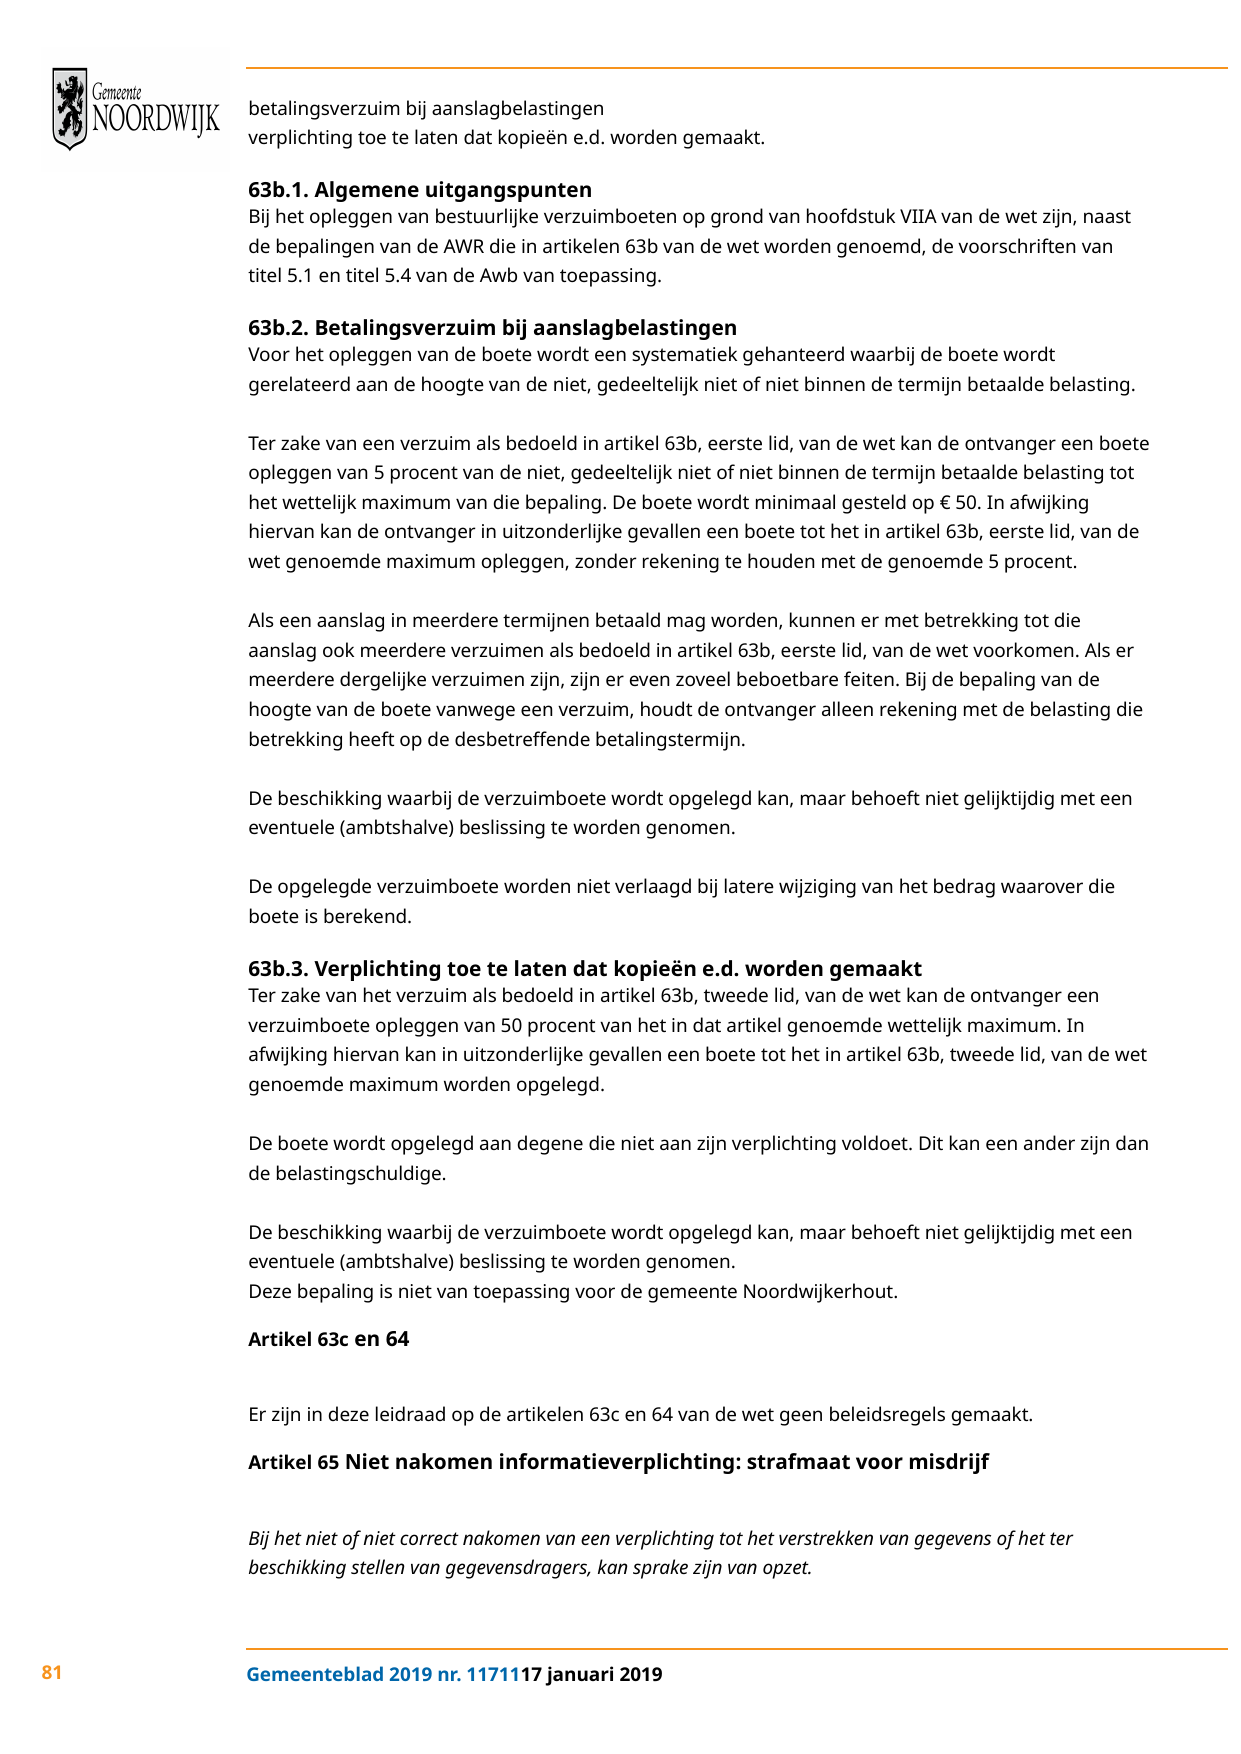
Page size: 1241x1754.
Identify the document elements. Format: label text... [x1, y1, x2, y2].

text betalingsverzuim bij aanslagbelastingen [248, 95, 1152, 121]
text Artikel 65 Niet nakomen informatieverplichting: strafmaat voor misdrijf [248, 1447, 1152, 1475]
text Bij het opleggen van bestuurlijke verzuimboeten op grond van hoofdstuk VIIA van de wet zijn, naast de bepalingen van de AWR die in artikelen 63b van de wet worden genoemd, de voorschriften van titel 5.1 en titel 5.4 van de Awb van toepassing. [248, 203, 1152, 288]
text Bij het niet of niet correct nakomen van een verplichting tot het verstrekken van gegevens of het ter beschikking stellen van gegevensdragers, kan sprake zijn van opzet. [248, 1525, 1152, 1580]
text Deze bepaling is niet van toepassing voor de gemeente Noordwijkerhout. [248, 1278, 1152, 1304]
text Ter zake van een verzuim als bedoeld in artikel 63b, eerste lid, van de wet kan de ontvanger een boete opleggen van 5 procent van de niet, gedeeltelijk niet of niet binnen de termijn betaalde belasting tot het wettelijk maximum van die bepaling. De boete wordt minimaal gesteld op € 50. In afwijking hiervan kan de ontvanger in uitzonderlijke gevallen een boete tot het in artikel 63b, eerste lid, van de wet genoemde maximum opleggen, zonder rekening te houden met de genoemde 5 procent. [248, 430, 1152, 574]
picture [41, 47, 231, 172]
text Als een aanslag in meerdere termijnen betaald mag worden, kunnen er met betrekking tot die aanslag ook meerdere verzuimen als bedoeld in artikel 63b, eerste lid, van de wet voorkomen. Als er meerdere dergelijke verzuimen zijn, zijn er even zoveel beboetbare feiten. Bij de bepaling van de hoogte van de boete vanwege een verzuim, houdt de ontvanger alleen rekening met de belasting die betrekking heeft op de desbetreffende betalingstermijn. [248, 607, 1152, 752]
text De beschikking waarbij de verzuimboete wordt opgelegd kan, maar behoeft niet gelijktijdig met een eventuele (ambtshalve) beslissing te worden genomen. [248, 1219, 1152, 1274]
text 63b.3. Verplichting toe te laten dat kopieën e.d. worden gemaakt [248, 954, 1152, 982]
text De boete wordt opgelegd aan degene die niet aan zijn verplichting voldoet. Dit kan een ander zijn dan de belastingschuldige. [248, 1130, 1152, 1185]
text De opgelegde verzuimboete worden niet verlaagd bij latere wijziging van het bedrag waarover die boete is berekend. [248, 874, 1152, 929]
text Er zijn in deze leidraad op de artikelen 63c en 64 van de wet geen beleidsregels gemaakt. [248, 1401, 1152, 1427]
text 63b.2. Betalingsverzuim bij aanslagbelastingen [248, 313, 1152, 341]
text Ter zake van het verzuim als bedoeld in artikel 63b, tweede lid, van de wet kan de ontvanger een verzuimboete opleggen van 50 procent van het in dat artikel genoemde wettelijk maximum. In afwijking hiervan kan in uitzonderlijke gevallen een boete tot het in artikel 63b, tweede lid, van de wet genoemde maximum worden opgelegd. [248, 982, 1152, 1097]
text Artikel 63c en 64 [248, 1324, 1152, 1352]
text verplichting toe te laten dat kopieën e.d. worden gemaakt. [248, 124, 1152, 150]
text Voor het opleggen van de boete wordt een systematiek gehanteerd waarbij de boete wordt gerelateerd aan de hoogte van de niet, gedeeltelijk niet of niet binnen de termijn betaalde belasting. [248, 341, 1152, 397]
text 63b.1. Algemene uitgangspunten [248, 175, 1152, 203]
text De beschikking waarbij de verzuimboete wordt opgelegd kan, maar behoeft niet gelijktijdig met een eventuele (ambtshalve) beslissing te worden genomen. [248, 785, 1152, 840]
